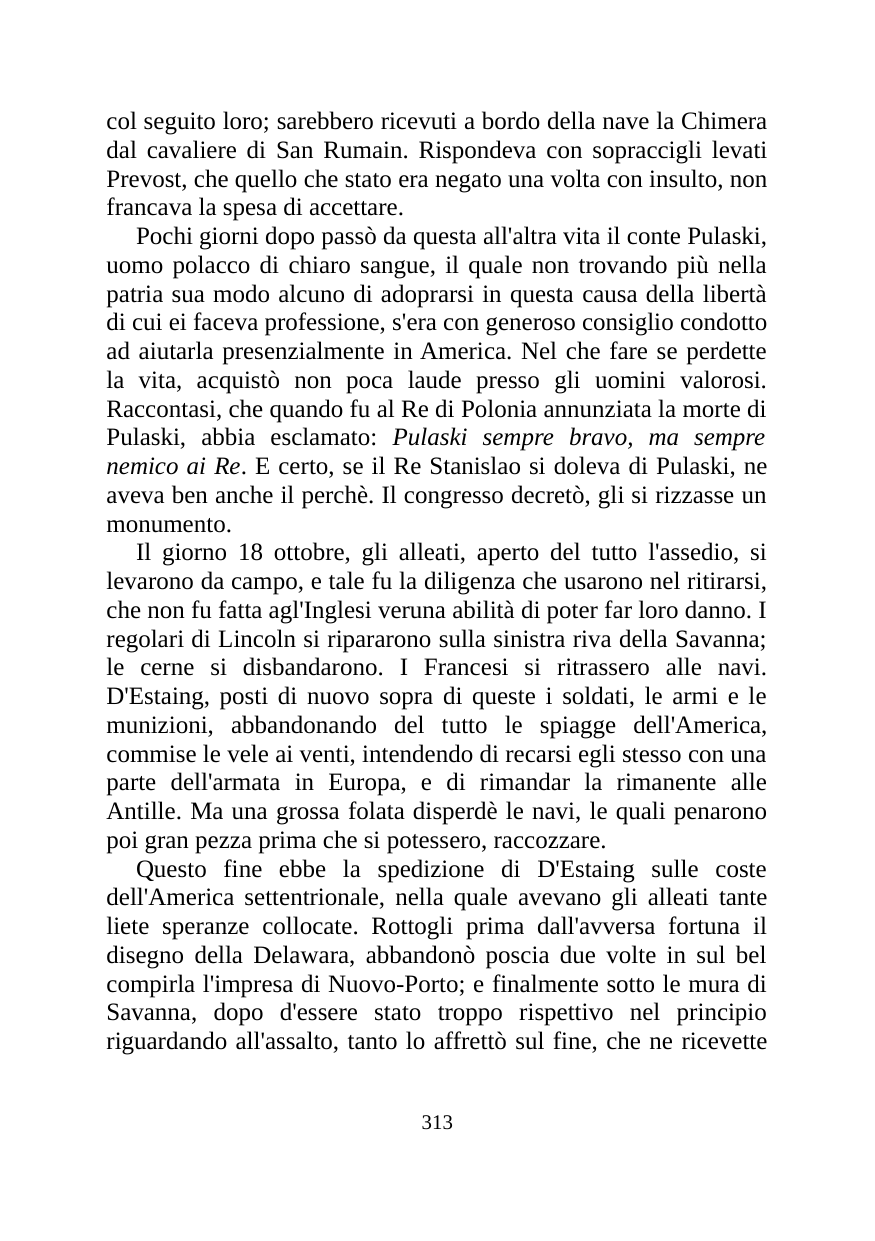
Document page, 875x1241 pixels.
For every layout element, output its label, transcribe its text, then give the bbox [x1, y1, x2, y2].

text col seguito loro; sarebbero ricevuti a bordo della nave la Chimera dal cavaliere di San Rumain. Rispondeva con sopraccigli levati Prevost, che quello che stato era negato una volta con insulto, non francava la spesa di accettare. [106, 106, 768, 221]
text Questo fine ebbe la spedizione di D'Estaing sulle coste dell'America settentrionale, nella quale avevano gli alleati tante liete speranze collocate. Rottogli prima dall'avversa fortuna il disegno della Delawara, abbandonò poscia due volte in sul bel compirla l'impresa di Nuovo-Porto; e finalmente sotto le mura di Savanna, dopo d'essere stato troppo rispettivo nel principio riguardando all'assalto, tanto lo affrettò sul fine, che ne ricevette [106, 854, 768, 1055]
text Pochi giorni dopo passò da questa all'altra vita il conte Pulaski, uomo polacco di chiaro sangue, il quale non trovando più nella patria sua modo alcuno di adoprarsi in questa causa della libertà di cui ei faceva professione, s'era con generoso consiglio condotto ad aiutarla presenzialmente in America. Nel che fare se perdette la vita, acquistò non poca laude presso gli uomini valorosi. Raccontasi, che quando fu al Re di Polonia annunziata la morte di Pulaski, abbia esclamato: Pulaski sempre bravo, ma sempre nemico ai Re. E certo, se il Re Stanislao si doleva di Pulaski, ne aveva ben anche il perchè. Il congresso decretò, gli si rizzasse un monumento. [106, 221, 768, 537]
text Il giorno 18 ottobre, gli alleati, aperto del tutto l'assedio, si levarono da campo, e tale fu la diligenza che usarono nel ritirarsi, che non fu fatta agl'Inglesi veruna abilità di poter far loro danno. I regolari di Lincoln si ripararono sulla sinistra riva della Savanna; le cerne si disbandarono. I Francesi si ritrassero alle navi. D'Estaing, posti di nuovo sopra di queste i soldati, le armi e le munizioni, abbandonando del tutto le spiagge dell'America, commise le vele ai venti, intendendo di recarsi egli stesso con una parte dell'armata in Europa, e di rimandar la rimanente alle Antille. Ma una grossa folata disperdè le navi, le quali penarono poi gran pezza prima che si potessero, raccozzare. [106, 537, 768, 854]
